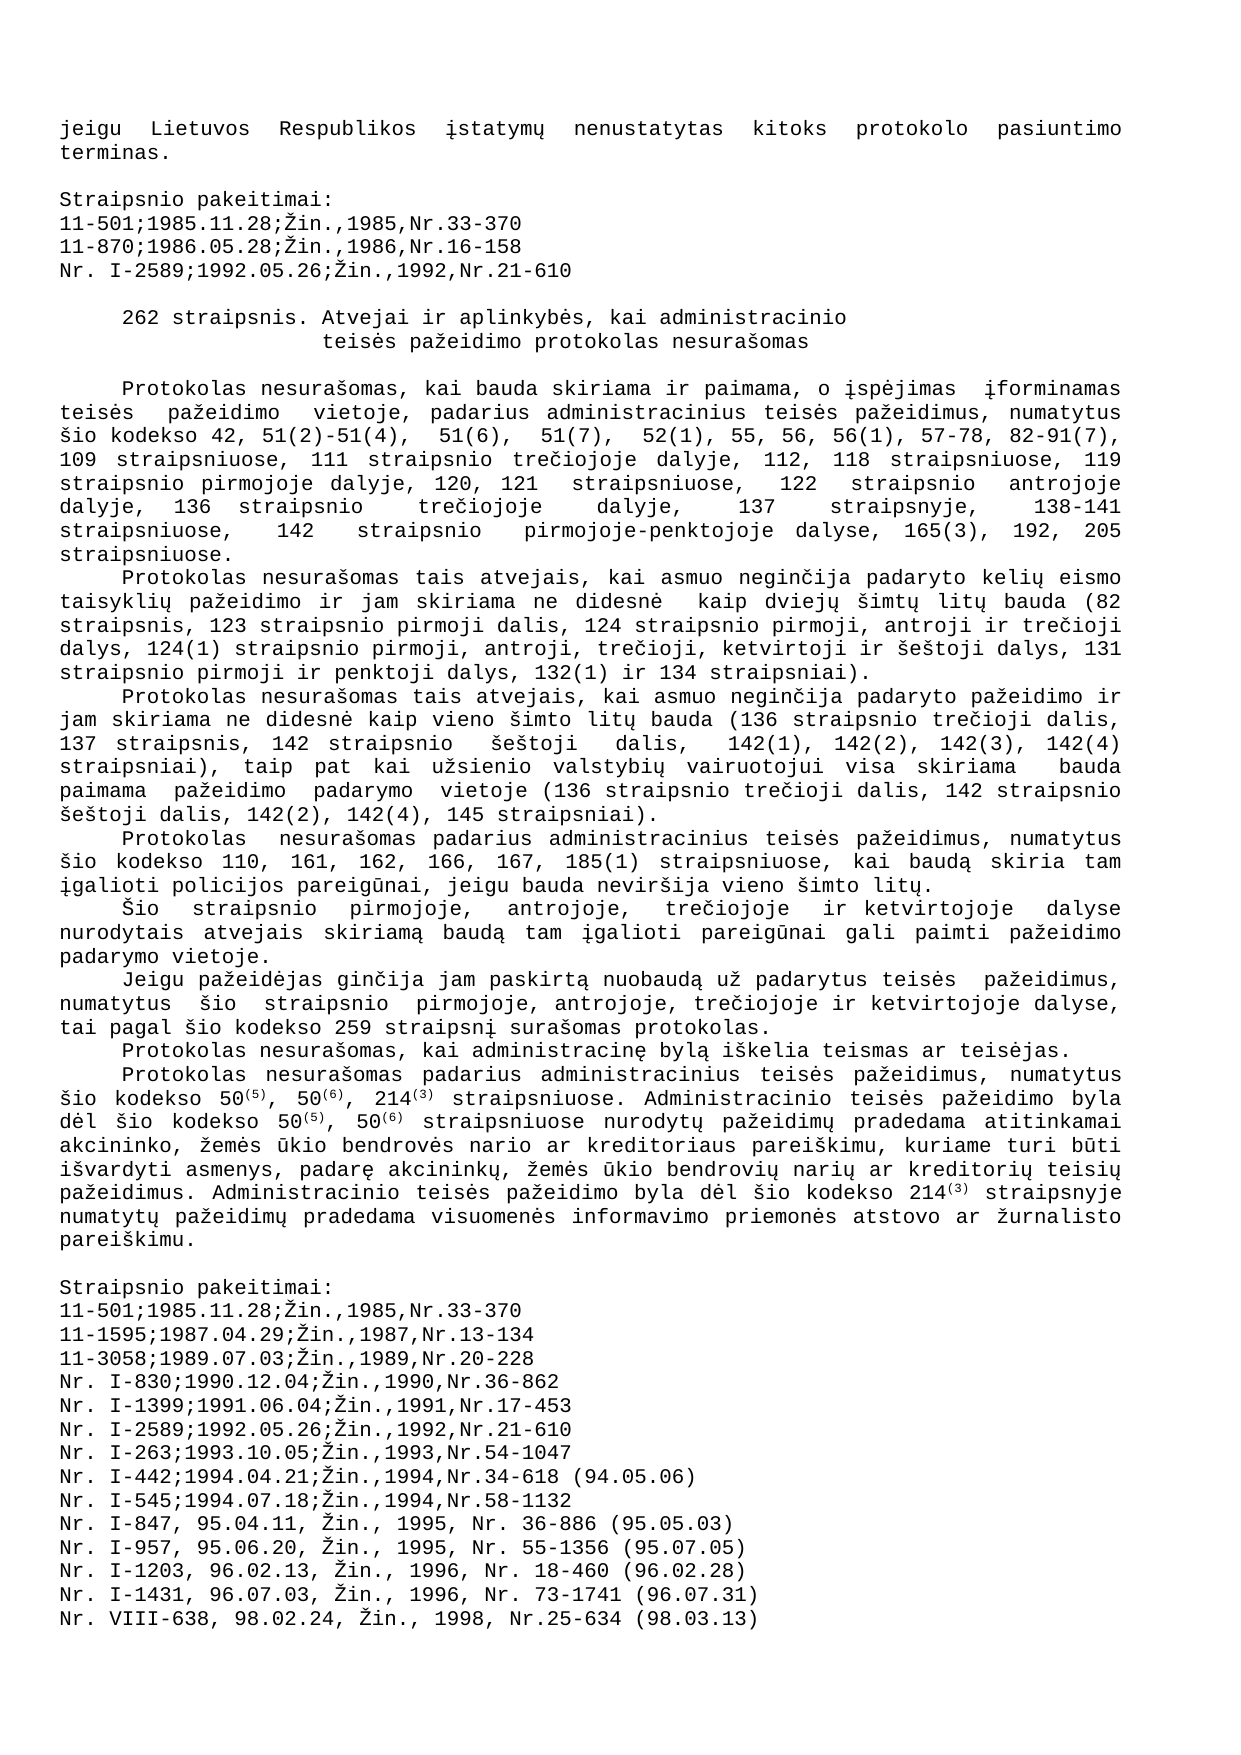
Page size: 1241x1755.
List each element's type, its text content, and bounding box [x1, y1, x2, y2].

text teisės pažeidimo protokolas nesurašomas [59, 331, 1122, 354]
text Protokolas nesurašomas tais atvejais, kai asmuo neginčija padaryto pažeidimo ir jam skiriama ne didesnė kaip vieno šimto litų bauda (136 straipsnio trečioji dalis, 137 straipsnis, 142 straipsnio šeštoji dalis, 142(1), 142(2), 142(3), 142(4) straipsniai), taip pat kai užsienio valstybių vairuotojui visa skiriama bauda paimama pažeidimo padarymo vietoje (136 straipsnio trečioji dalis, 142 straipsnio šeštoji dalis, 142(2), 142(4), 145 straipsniai). [59, 686, 1122, 827]
text Nr. I-2589;1992.05.26;Žin.,1992,Nr.21-610 [59, 260, 1122, 284]
text 11-3058;1989.07.03;Žin.,1989,Nr.20-228 [59, 1348, 1122, 1371]
text Protokolas nesurašomas padarius administracinius teisės pažeidimus, numatytus šio kodekso 50(5), 50(6), 214(3) straipsniuose. Administracinio teisės pažeidimo byla dėl šio kodekso 50(5), 50(6) straipsniuose nurodytų pažeidimų pradedama atitinkamai akcininko, žemės ūkio bendrovės nario ar kreditoriaus pareiškimu, kuriame turi būti išvardyti asmenys, padarę akcininkų, žemės ūkio bendrovių narių ar kreditorių teisių pažeidimus. Administracinio teisės pažeidimo byla dėl šio kodekso 214(3) straipsnyje numatytų pažeidimų pradedama visuomenės informavimo priemonės atstovo ar žurnalisto pareiškimu. [59, 1064, 1122, 1253]
text Šio straipsnio pirmojoje, antrojoje, trečiojoje ir ketvirtojoje dalyse nurodytais atvejais skiriamą baudą tam įgalioti pareigūnai gali paimti pažeidimo padarymo vietoje. [59, 898, 1122, 969]
text Protokolas nesurašomas tais atvejais, kai asmuo neginčija padaryto kelių eismo taisyklių pažeidimo ir jam skiriama ne didesnė kaip dviejų šimtų litų bauda (82 straipsnis, 123 straipsnio pirmoji dalis, 124 straipsnio pirmoji, antroji ir trečioji dalys, 124(1) straipsnio pirmoji, antroji, trečioji, ketvirtoji ir šeštoji dalys, 131 straipsnio pirmoji ir penktoji dalys, 132(1) ir 134 straipsniai). [59, 567, 1122, 686]
text Protokolas nesurašomas padarius administracinius teisės pažeidimus, numatytus šio kodekso 110, 161, 162, 166, 167, 185(1) straipsniuose, kai baudą skiria tam įgalioti policijos pareigūnai, jeigu bauda neviršija vieno šimto litų. [59, 827, 1122, 898]
text Nr. I-830;1990.12.04;Žin.,1990,Nr.36-862 [59, 1371, 1122, 1395]
text Nr. I-263;1993.10.05;Žin.,1993,Nr.54-1047 [59, 1442, 1122, 1466]
text jeigu Lietuvos Respublikos įstatymų nenustatytas kitoks protokolo pasiuntimo terminas. [59, 118, 1122, 165]
text Nr. VIII-638, 98.02.24, Žin., 1998, Nr.25-634 (98.03.13) [59, 1608, 1122, 1631]
text Nr. I-957, 95.06.20, Žin., 1995, Nr. 55-1356 (95.07.05) [59, 1537, 1122, 1561]
text Nr. I-545;1994.07.18;Žin.,1994,Nr.58-1132 [59, 1489, 1122, 1513]
text Nr. I-847, 95.04.11, Žin., 1995, Nr. 36-886 (95.05.03) [59, 1513, 1122, 1537]
text Jeigu pažeidėjas ginčija jam paskirtą nuobaudą už padarytus teisės pažeidimus, numatytus šio straipsnio pirmojoje, antrojoje, trečiojoje ir ketvirtojoje dalyse, tai pagal šio kodekso 259 straipsnį surašomas protokolas. [59, 969, 1122, 1040]
text Nr. I-2589;1992.05.26;Žin.,1992,Nr.21-610 [59, 1419, 1122, 1442]
text Nr. I-1203, 96.02.13, Žin., 1996, Nr. 18-460 (96.02.28) [59, 1561, 1122, 1584]
text Protokolas nesurašomas, kai bauda skiriama ir paimama, o įspėjimas įforminamas teisės pažeidimo vietoje, padarius administracinius teisės pažeidimus, numatytus šio kodekso 42, 51(2)-51(4), 51(6), 51(7), 52(1), 55, 56, 56(1), 57-78, 82-91(7), 109 straipsniuose, 111 straipsnio trečiojoje dalyje, 112, 118 straipsniuose, 119 straipsnio pirmojoje dalyje, 120, 121 straipsniuose, 122 straipsnio antrojoje dalyje, 136 straipsnio trečiojoje dalyje, 137 straipsnyje, 138-141 straipsniuose, 142 straipsnio pirmojoje-penktojoje dalyse, 165(3), 192, 205 straipsniuose. [59, 378, 1122, 567]
text 11-501;1985.11.28;Žin.,1985,Nr.33-370 [59, 213, 1122, 236]
text 11-1595;1987.04.29;Žin.,1987,Nr.13-134 [59, 1324, 1122, 1348]
text Nr. I-1399;1991.06.04;Žin.,1991,Nr.17-453 [59, 1395, 1122, 1419]
text Straipsnio pakeitimai: [59, 189, 1122, 213]
text Straipsnio pakeitimai: [59, 1277, 1122, 1300]
text 11-501;1985.11.28;Žin.,1985,Nr.33-370 [59, 1300, 1122, 1324]
text Nr. I-442;1994.04.21;Žin.,1994,Nr.34-618 (94.05.06) [59, 1466, 1122, 1489]
text 262 straipsnis. Atvejai ir aplinkybės, kai administracinio [59, 307, 1122, 331]
text Protokolas nesurašomas, kai administracinę bylą iškelia teismas ar teisėjas. [59, 1040, 1122, 1064]
text 11-870;1986.05.28;Žin.,1986,Nr.16-158 [59, 236, 1122, 260]
text Nr. I-1431, 96.07.03, Žin., 1996, Nr. 73-1741 (96.07.31) [59, 1584, 1122, 1608]
